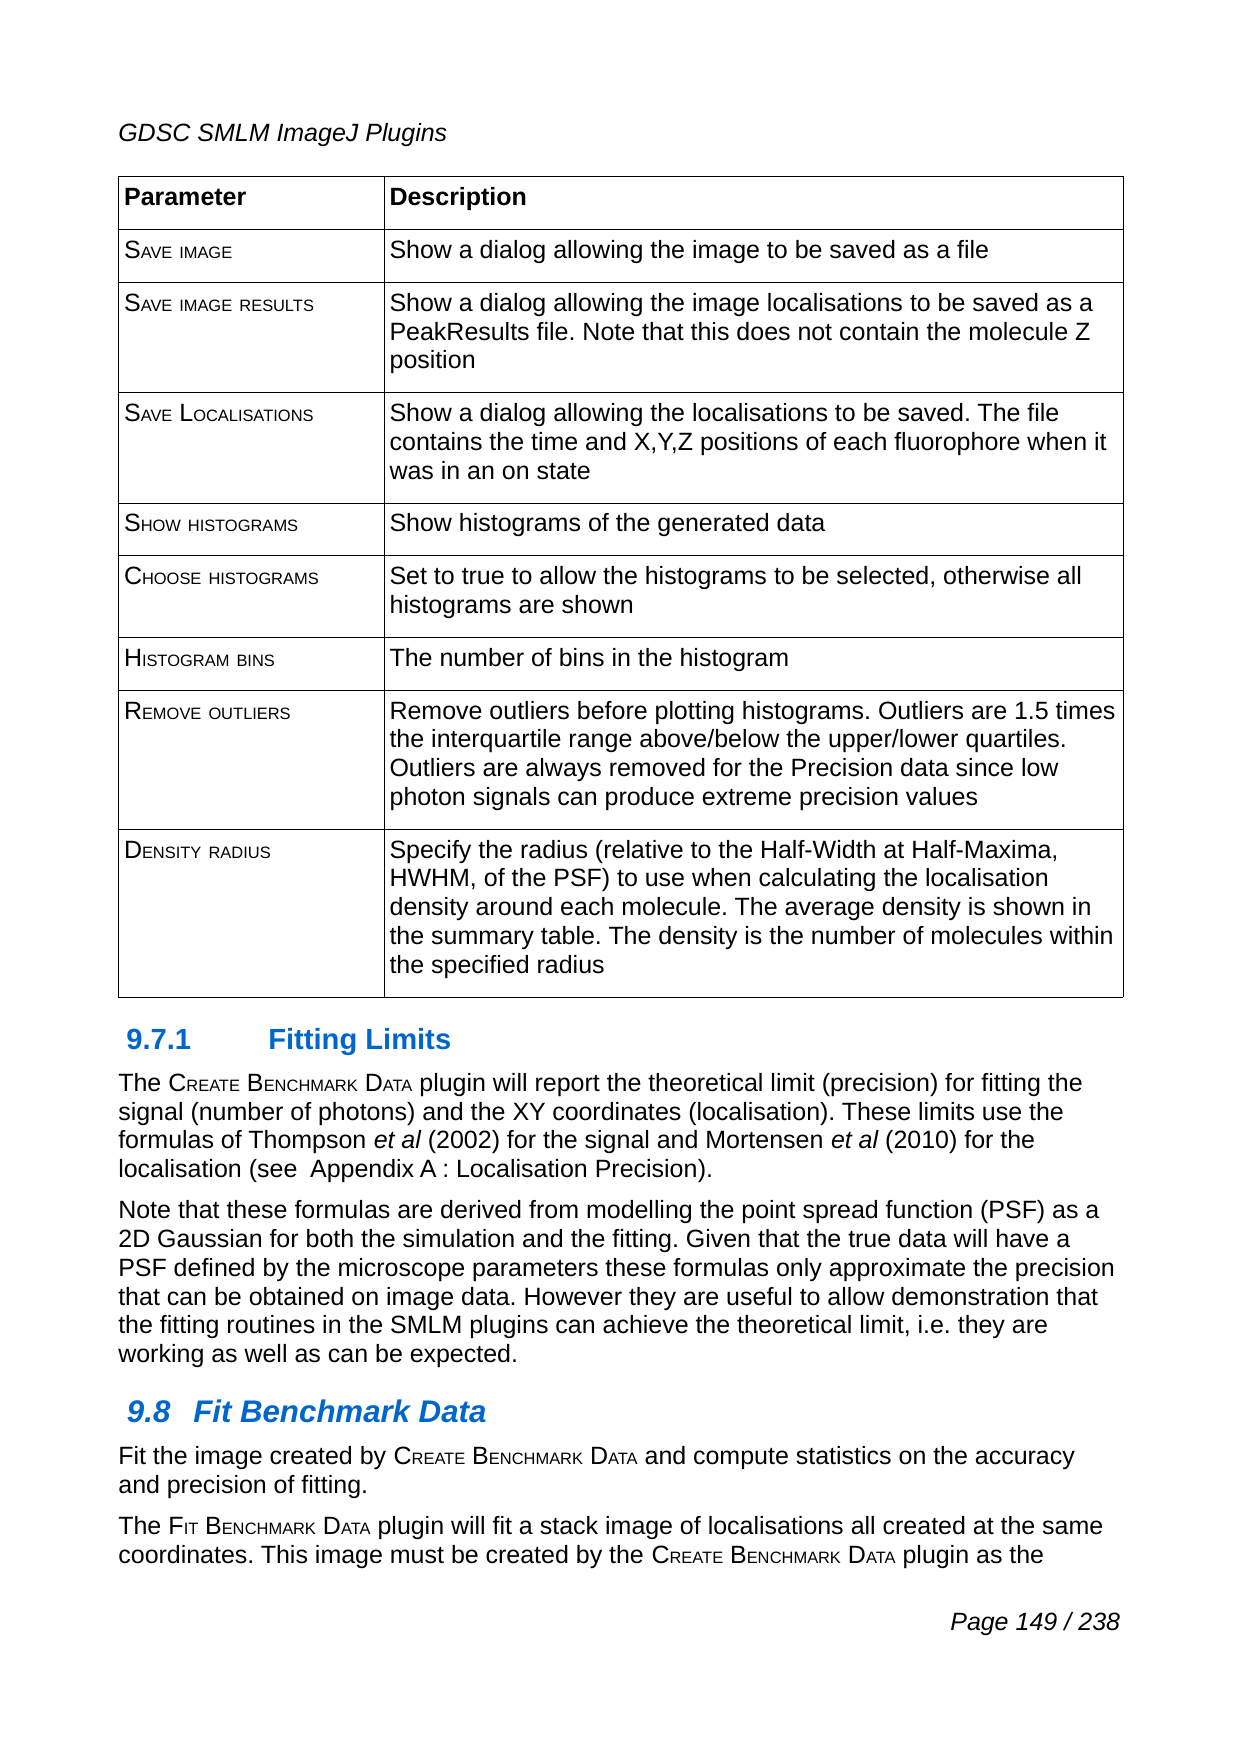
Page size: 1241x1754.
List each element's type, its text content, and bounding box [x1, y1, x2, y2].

table_cell Remove outliers before plotting histograms. Outliers are 1.5 times the interquartile range above/below the upper/lower quartiles. Outliers are always removed for the Precision data since low photon signals can produce extreme precision values [385, 691, 1123, 829]
table_cell The number of bins in the histogram [385, 638, 1123, 690]
table_cell Specify the radius (relative to the Half-Width at Half-Maxima, HWHM, of the PSF) to use when calculating the localisation density around each molecule. The average density is shown in the summary table. The density is the number of molecules within the specified radius [385, 830, 1123, 997]
table_header Description [385, 177, 1123, 229]
table_header Parameter [119, 177, 384, 229]
subtitle Fit Benchmark Data [118, 1393, 1122, 1428]
table_cell Set to true to allow the histograms to be selected, otherwise all histograms are shown [385, 556, 1123, 637]
table_cell Histogram bins [119, 638, 384, 690]
text Note that these formulas are derived from modelling the point spread function (PSF) as a 2D Gaussian for both the simulation and the fitting. Given that the true data will have a PSF defined by the microscope parameters these formulas only approximate the precision that can be obtained on image data. However they are useful to allow demonstration that the fitting routines in the SMLM plugins can achieve the theoretical limit, i.e. they are working as well as can be expected. [118, 1195, 1122, 1368]
text Fit the image created by Create Benchmark Data and compute statistics on the accuracy and precision of fitting. [118, 1441, 1122, 1498]
table_cell Density radius [119, 830, 384, 997]
subtitle Fitting Limits [118, 1022, 1122, 1055]
text The Create Benchmark Data plugin will report the theoretical limit (precision) for fitting the signal (number of photons) and the XY coordinates (localisation). These limits use the formulas of Thompson et al (2002) for the signal and Mortensen et al (2010) for the localisation (see Appendix A : Localisation Precision). [118, 1068, 1122, 1183]
table_cell Save image [119, 230, 384, 282]
table_cell Show a dialog allowing the localisations to be saved. The file contains the time and X,Y,Z positions of each fluorophore when it was in an on state [385, 393, 1123, 503]
table_cell Remove outliers [119, 691, 384, 829]
text The Fit Benchmark Data plugin will fit a stack image of localisations all created at the same coordinates. This image must be created by the Create Benchmark Data plugin as the [118, 1511, 1122, 1568]
table_cell Save Localisations [119, 393, 384, 503]
table_cell Show a dialog allowing the image localisations to be saved as a PeakResults file. Note that this does not contain the molecule Z position [385, 283, 1123, 392]
table_cell Show a dialog allowing the image to be saved as a file [385, 230, 1123, 282]
table_cell Show histograms [119, 504, 384, 555]
table_cell Show histograms of the generated data [385, 504, 1123, 555]
table_cell Choose histograms [119, 556, 384, 637]
table_cell Save image results [119, 283, 384, 392]
